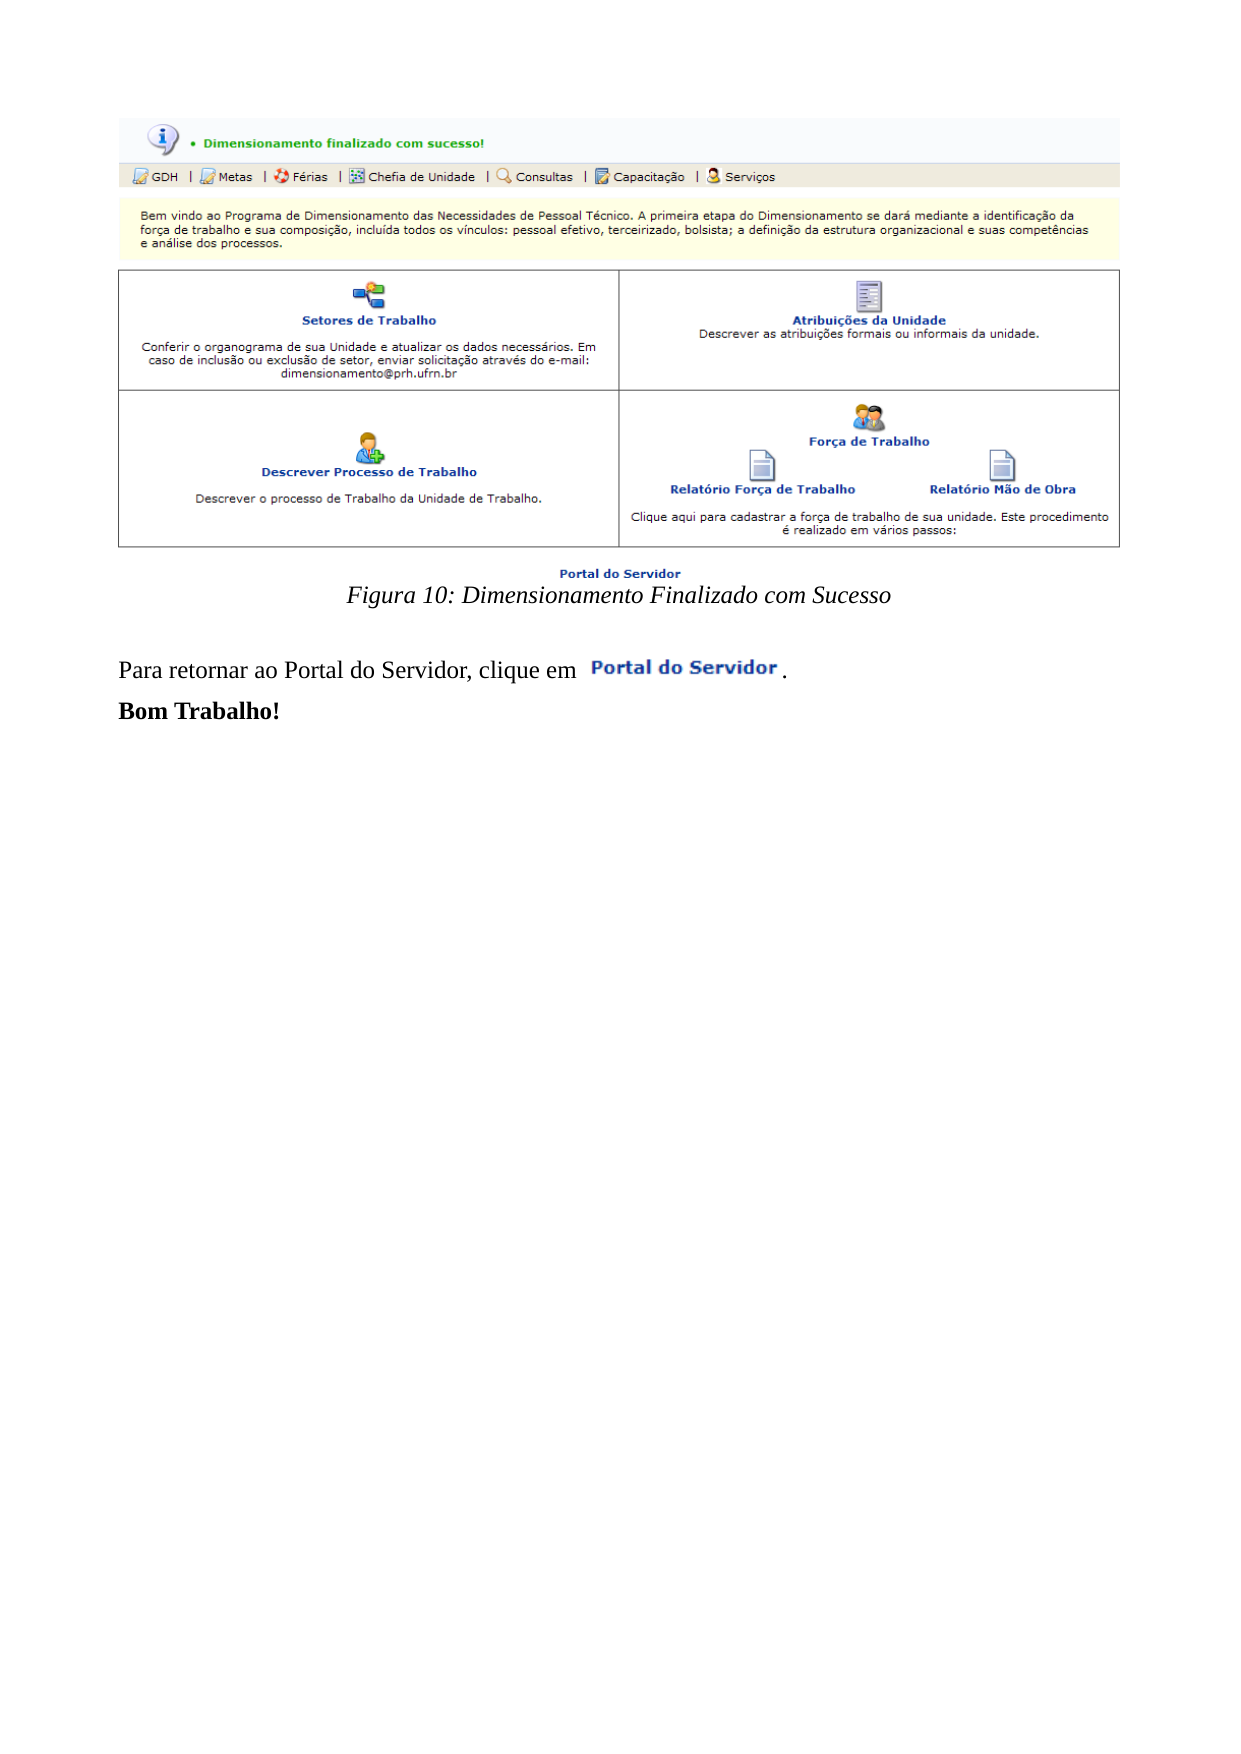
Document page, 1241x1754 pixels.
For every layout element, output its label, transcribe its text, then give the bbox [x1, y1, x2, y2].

text Bom Trabalho! [118, 696, 1122, 725]
picture [583, 650, 782, 679]
text Para retornar ao Portal do Servidor, clique em . [118, 650, 1122, 684]
picture [118, 118, 1123, 581]
text Figura 10: Dimensionamento Finalizado com Sucesso [118, 581, 1122, 609]
